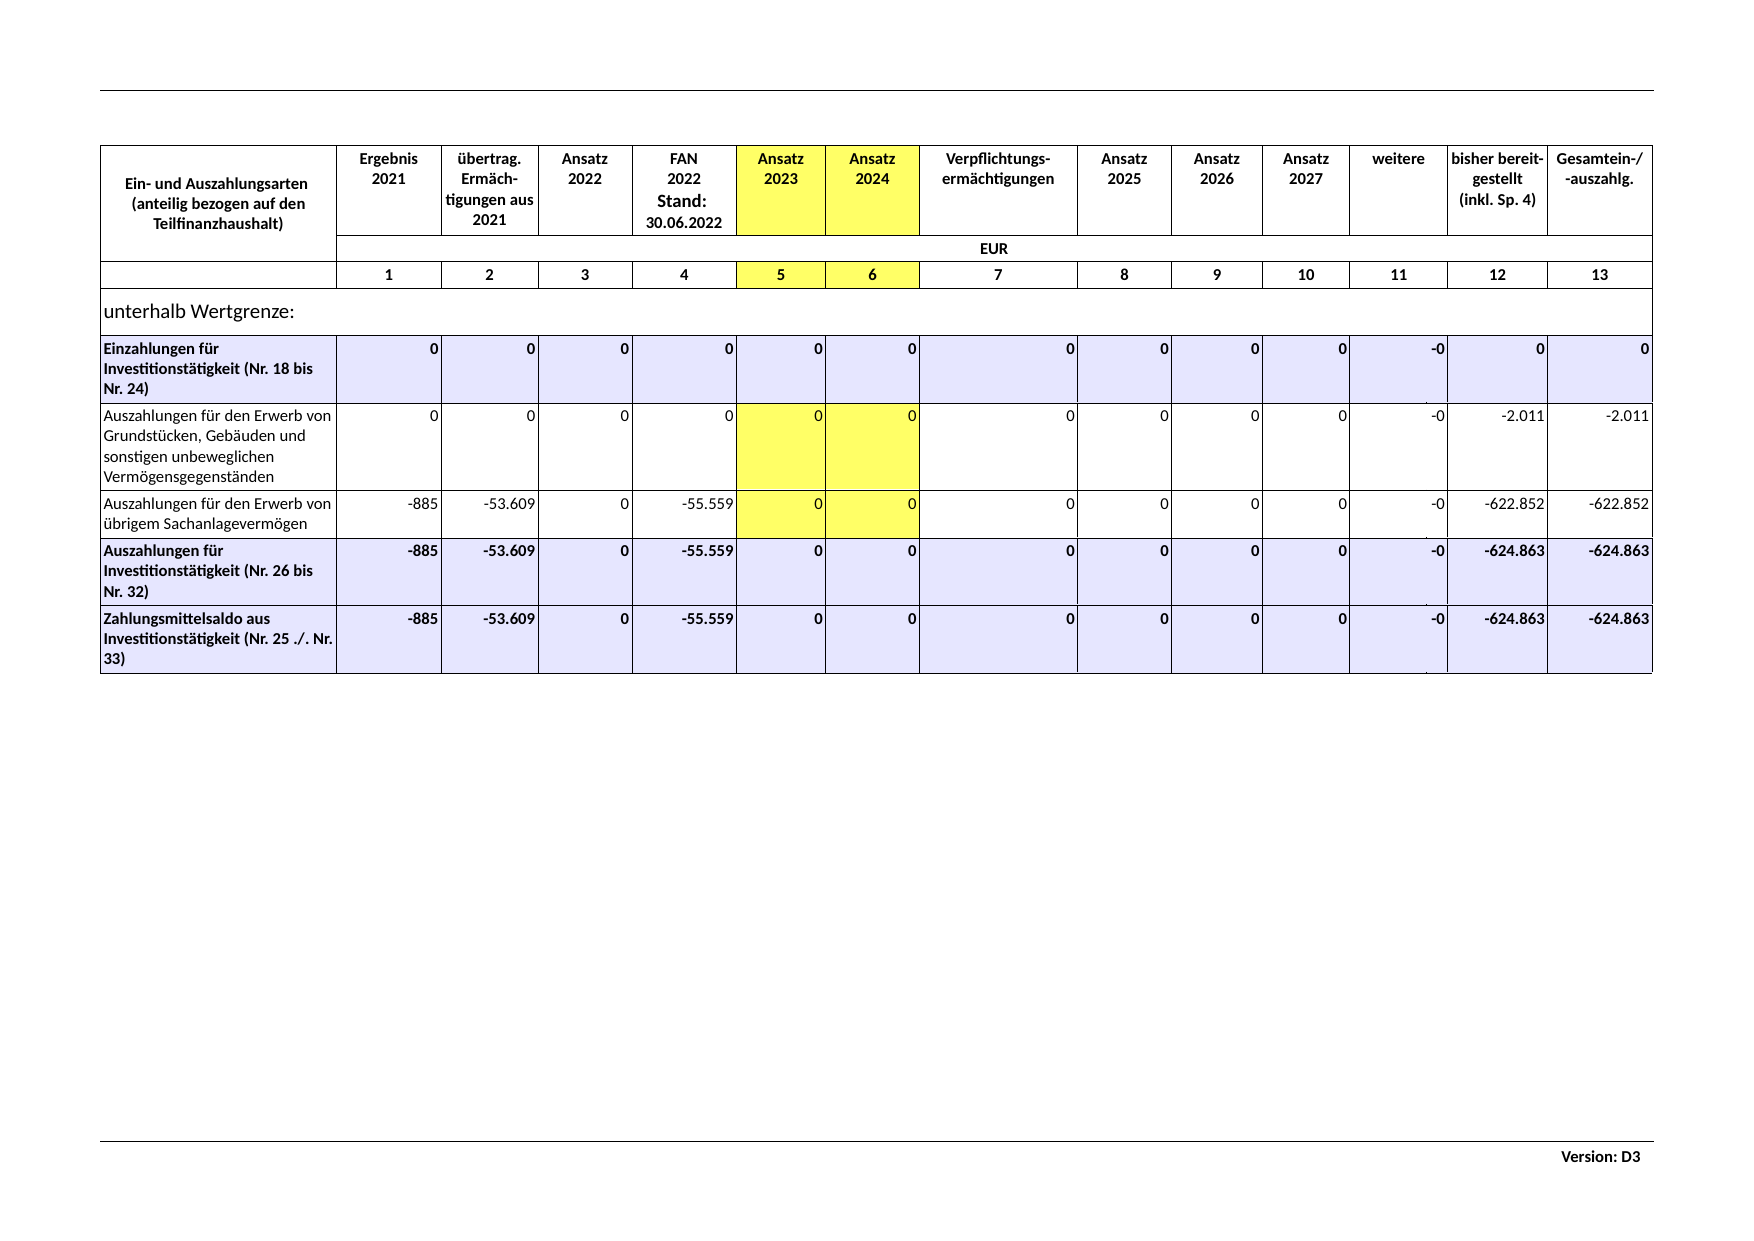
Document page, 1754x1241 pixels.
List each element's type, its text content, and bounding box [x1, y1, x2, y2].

table_cell EUR [337, 236, 1652, 261]
table_cell 0 [1263, 404, 1349, 489]
table_cell 0 [737, 491, 825, 537]
table_cell 0 [633, 404, 736, 489]
table_cell 0 [826, 539, 919, 604]
table_cell -885 [337, 606, 441, 672]
table_cell 0 [1548, 336, 1652, 402]
table_cell 0 [539, 404, 632, 489]
table_cell Einzahlungen für Investitionstätigkeit (Nr. 18 bis Nr. 24) [101, 336, 336, 402]
table_cell 0 [1172, 336, 1262, 402]
table_cell 5 [737, 262, 825, 288]
table_cell 0 [539, 606, 632, 672]
table_cell Auszahlungen für Investitionstätigkeit (Nr. 26 bis Nr. 32) [101, 539, 336, 604]
table_cell 0 [737, 606, 825, 672]
table_cell unterhalb Wertgrenze: [101, 289, 1652, 335]
table_cell 6 [826, 262, 919, 288]
table_cell -885 [337, 491, 441, 537]
table_cell 0 [442, 336, 538, 402]
table_cell 12 [1448, 262, 1547, 288]
table_cell 0 [442, 404, 538, 489]
table_cell -53.609 [442, 491, 538, 537]
table_cell 0 [1448, 336, 1547, 402]
table_cell -2.011 [1548, 404, 1652, 489]
table_cell 0 [1078, 336, 1171, 402]
table_cell 0 [1172, 539, 1262, 604]
table_cell 2 [442, 262, 538, 288]
table_cell Auszahlungen für den Erwerb von Grundstücken, Gebäuden und sonstigen unbeweglichen Vermögensgegenständen [101, 404, 336, 489]
table_cell 0 [1172, 404, 1262, 489]
table_cell 3 [539, 262, 632, 288]
table_cell 0 [539, 336, 632, 402]
table_cell -0 [1350, 606, 1447, 672]
table_cell Zahlungsmittelsaldo aus Investitionstätigkeit (Nr. 25 ./. Nr. 33) [101, 606, 336, 672]
table_cell 0 [920, 336, 1077, 402]
table_header bisher bereit-gestellt (inkl. Sp. 4) [1448, 146, 1547, 235]
table_cell 0 [826, 491, 919, 537]
table_cell 0 [737, 336, 825, 402]
table_cell -53.609 [442, 606, 538, 672]
table_cell 1 [337, 262, 441, 288]
table_cell -2.011 [1448, 404, 1547, 489]
table_cell 0 [633, 336, 736, 402]
table_cell 0 [337, 404, 441, 489]
table_cell 0 [1263, 491, 1349, 537]
table_header Ein- und Auszahlungsarten (anteilig bezogen auf den Teilfinanzhaushalt) [101, 146, 336, 261]
table_cell 0 [737, 404, 825, 489]
table_cell 0 [1263, 606, 1349, 672]
table_header Ansatz 2026 [1172, 146, 1262, 235]
table_cell 0 [1078, 404, 1171, 489]
table_cell -624.863 [1548, 606, 1652, 672]
table_cell 0 [539, 539, 632, 604]
table_cell -53.609 [442, 539, 538, 604]
table_cell 4 [633, 262, 736, 288]
table_cell 0 [1263, 539, 1349, 604]
table_header Ansatz 2025 [1078, 146, 1171, 235]
table_header weitere [1350, 146, 1447, 235]
table_cell 0 [826, 336, 919, 402]
table_cell -0 [1350, 491, 1447, 537]
table_cell 0 [920, 491, 1077, 537]
table_cell 0 [539, 491, 632, 537]
table_cell 7 [920, 262, 1077, 288]
table_cell 0 [1078, 539, 1171, 604]
table_header Gesamtein-/ -auszahlg. [1548, 146, 1652, 235]
table_header Ansatz 2023 [737, 146, 825, 235]
table_cell 11 [1350, 262, 1447, 288]
table_cell 13 [1548, 262, 1652, 288]
table_cell -622.852 [1448, 491, 1547, 537]
table_cell 0 [1172, 491, 1262, 537]
table_header Verpflichtungs-ermächtigungen [920, 146, 1077, 235]
table_cell -0 [1350, 336, 1447, 402]
table_cell 0 [1263, 336, 1349, 402]
table_header Ergebnis 2021 [337, 146, 441, 235]
table_cell 0 [1078, 606, 1171, 672]
table_cell [101, 262, 336, 288]
table_header Ansatz 2027 [1263, 146, 1349, 235]
table_header Ansatz 2022 [539, 146, 632, 235]
table_cell -624.863 [1448, 606, 1547, 672]
table_cell 0 [737, 539, 825, 604]
table_cell 8 [1078, 262, 1171, 288]
table_header FAN 2022 Stand: 30.06.2022 [633, 146, 736, 235]
table_cell -55.559 [633, 491, 736, 537]
table_header Ansatz 2024 [826, 146, 919, 235]
table_cell 0 [920, 404, 1077, 489]
table_cell 0 [826, 404, 919, 489]
table_cell Auszahlungen für den Erwerb von übrigem Sachanlagevermögen [101, 491, 336, 537]
table_cell -55.559 [633, 539, 736, 604]
table_cell 10 [1263, 262, 1349, 288]
table_cell 0 [337, 336, 441, 402]
table_cell -885 [337, 539, 441, 604]
table_cell -55.559 [633, 606, 736, 672]
table_cell -624.863 [1548, 539, 1652, 604]
table_cell -622.852 [1548, 491, 1652, 537]
table_cell 9 [1172, 262, 1262, 288]
table_cell -624.863 [1448, 539, 1547, 604]
table_cell 0 [920, 539, 1077, 604]
table_cell -0 [1350, 539, 1447, 604]
table_cell 0 [826, 606, 919, 672]
table_cell -0 [1350, 404, 1447, 489]
table_header übertrag. Ermäch-tigungen aus 2021 [442, 146, 538, 235]
table_cell 0 [1078, 491, 1171, 537]
table_cell 0 [920, 606, 1077, 672]
table_cell 0 [1172, 606, 1262, 672]
